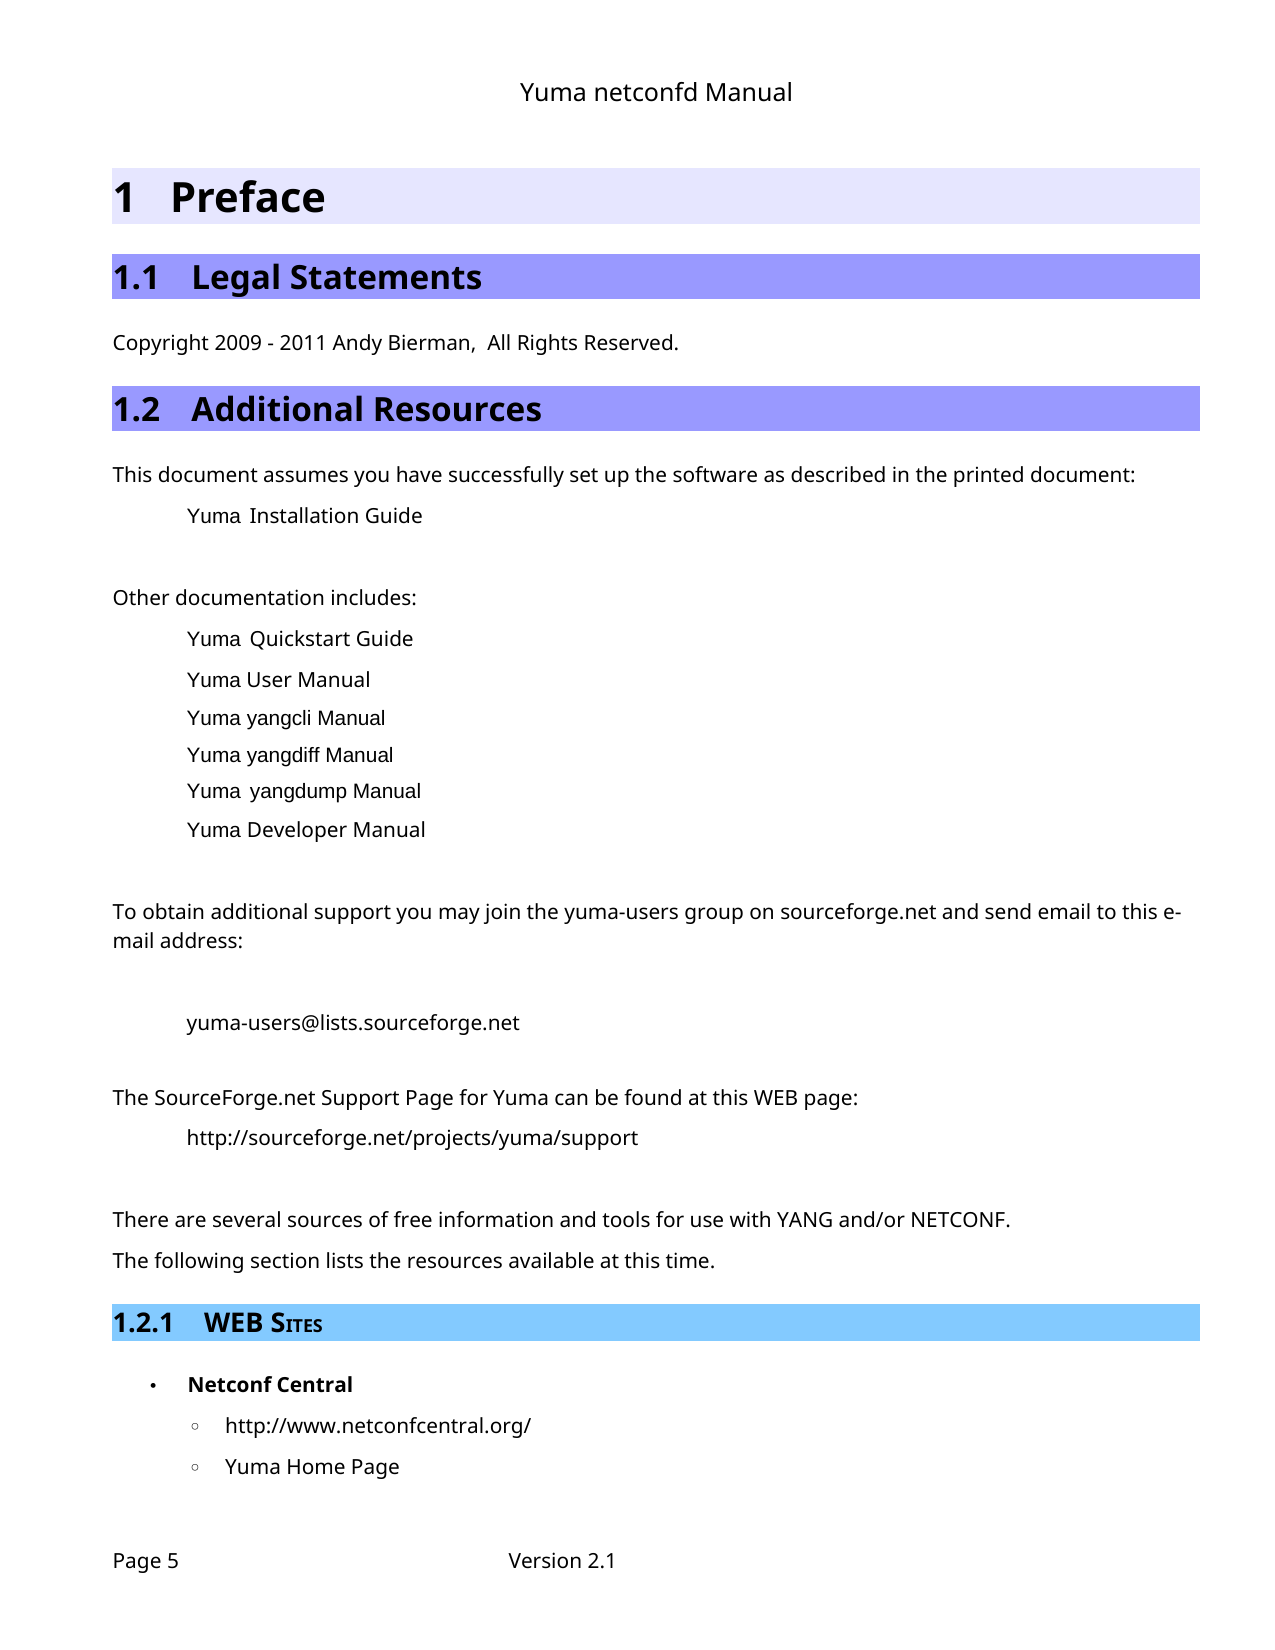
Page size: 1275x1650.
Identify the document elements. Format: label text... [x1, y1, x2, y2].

list Yuma Home Page [187, 1452, 1200, 1480]
subtitle Preface [112, 168, 1200, 224]
subtitle Additional Resources [112, 386, 1200, 431]
text Yuma Developer Manual [112, 815, 1200, 844]
text Other documentation includes: [112, 583, 1200, 612]
text http://sourceforge.net/projects/yuma/support [112, 1123, 1200, 1152]
text Copyright 2009 - 2011 Andy Bierman, All Rights Reserved. [112, 328, 1200, 357]
text To obtain additional support you may join the yuma-users group on sourceforge.net and send email to this e-mail address: [112, 897, 1200, 954]
text Yuma yangcli Manual [112, 706, 1200, 730]
text There are several sources of free information and tools for use with YANG and/or NETCONF. [112, 1205, 1200, 1234]
text Yuma yangdump Manual [112, 779, 1200, 803]
text yuma-users@lists.sourceforge.net [112, 1008, 1200, 1036]
text Yuma yangdiff Manual [112, 742, 1200, 766]
text The SourceForge.net Support Page for Yuma can be found at this WEB page: [112, 1083, 1200, 1111]
text Yuma Quickstart Guide [112, 624, 1200, 653]
text Yuma User Manual [112, 665, 1200, 693]
subtitle Legal Statements [112, 254, 1200, 299]
subtitle WEB Sites [112, 1304, 1200, 1341]
list Netconf Central [150, 1370, 1200, 1398]
text This document assumes you have successfully set up the software as described in the printed document: [112, 460, 1200, 489]
text Yuma Installation Guide [112, 501, 1200, 530]
text The following section lists the resources available at this time. [112, 1246, 1200, 1275]
list http://www.netconfcentral.org/ [187, 1411, 1200, 1439]
